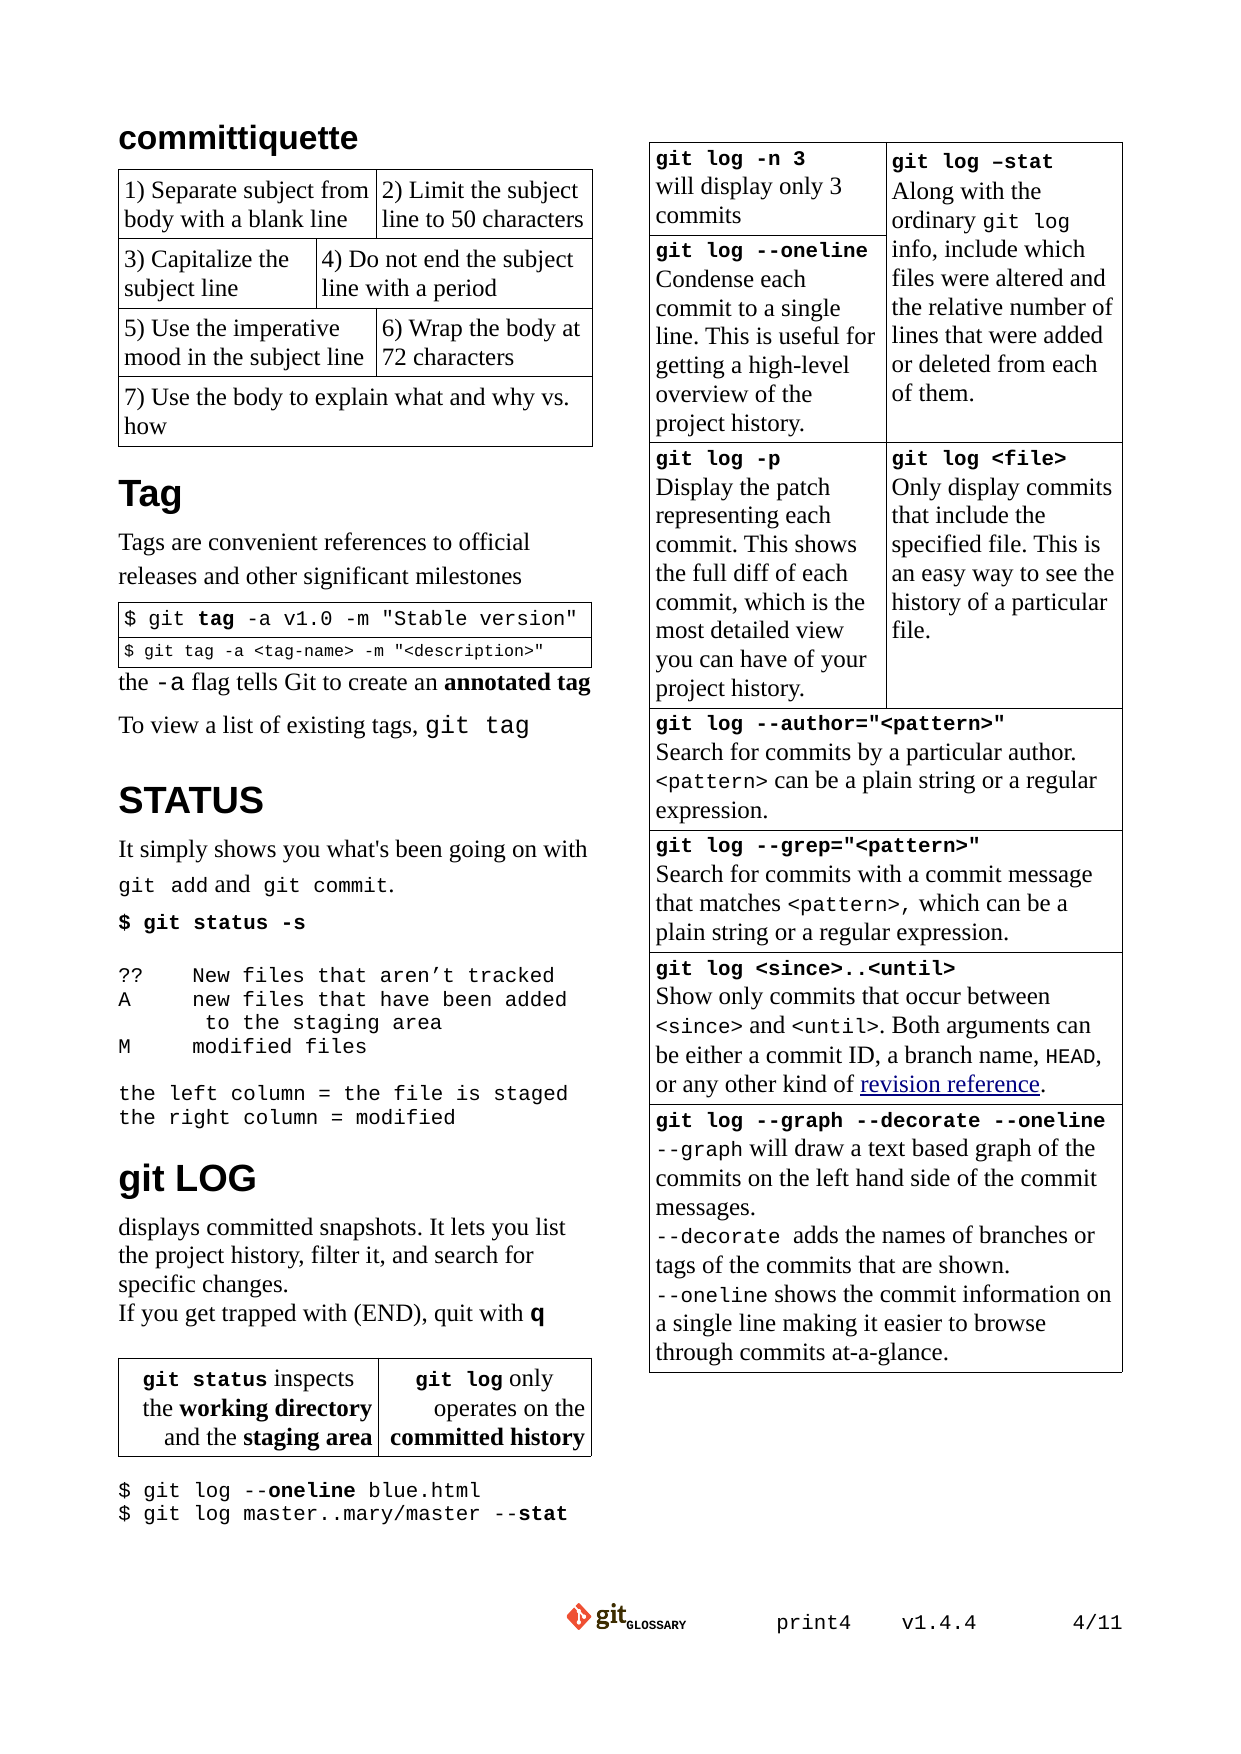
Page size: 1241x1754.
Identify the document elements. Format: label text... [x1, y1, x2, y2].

text $ git log master..mary/master --stat [118, 1503, 591, 1527]
table_cell git log --graph --decorate --oneline --graph will draw a text based graph of the commits on the left hand side of the commit messages. --decorate adds the names of branches or tags of the commits that are shown. --oneline shows the commit information on a single line making it easier to browse through commits at-a-glance. [650, 1105, 1122, 1372]
table_header git status inspects the working directory and the staging area [119, 1359, 378, 1456]
table_header $ git tag -a v1.0 -m "Stable version" [119, 603, 591, 637]
table_header git log only operates on the committed history [379, 1359, 591, 1456]
table_cell git log --oneline Condense each commit to a single line. This is useful for getting a high-level overview of the project history. [650, 236, 886, 442]
table_cell 7) Use the body to explain what and why vs. how [119, 377, 592, 446]
text ?? New files that aren’t tracked [118, 965, 591, 988]
table_cell $ git tag -a <tag-name> -m "<description>" [119, 638, 591, 667]
table_header 2) Limit the subject line to 50 characters [377, 170, 592, 238]
subtitle STATUS [118, 778, 591, 822]
text the right column = modified [118, 1107, 591, 1130]
table_cell git log <file> Only display commits that include the specified file. This is an easy way to see the history of a particular file. [887, 443, 1122, 707]
subtitle committiquette [118, 118, 591, 157]
table_cell 4) Do not end the subject line with a period [317, 239, 592, 307]
text It simply shows you what's been going on with git add and git commit. [118, 834, 591, 900]
text $ git log --oneline blue.html [118, 1480, 591, 1503]
text To view a list of existing tags, git tag [118, 710, 591, 741]
table_cell git log --grep="<pattern>" Search for commits with a commit message that matches <pattern>, which can be a plain string or a regular expression. [650, 831, 1122, 952]
text $ git status -s [118, 912, 591, 935]
table_header git log -n 3 will display only 3 commits [650, 143, 886, 234]
picture [566, 1603, 627, 1630]
table_cell 6) Wrap the body at 72 characters [377, 309, 592, 376]
text If you get trapped with (END), quit with q [118, 1298, 591, 1329]
text M modified files [118, 1036, 591, 1059]
table_header git log –stat Along with the ordinary git log info, include which files were altered and the relative number of lines that were added or deleted from each of them. [887, 143, 1122, 442]
table_cell git log --author="<pattern>" Search for commits by a particular author. <pattern> can be a plain string or a regular expression. [650, 709, 1122, 830]
text Tags are convenient references to official releases and other significant milestones [118, 527, 591, 590]
text displays committed snapshots. It lets you list the project history, filter it, and search for specific changes. [118, 1212, 591, 1298]
text the -a flag tells Git to create an annotated tag [118, 668, 591, 698]
table_header 1) Separate subject from body with a blank line [119, 170, 376, 238]
subtitle Tag [118, 471, 591, 514]
subtitle git LOG [118, 1155, 591, 1199]
table_cell 5) Use the imperative mood in the subject line [119, 309, 376, 376]
table_cell git log <since>..<until> Show only commits that occur between <since> and <until>. Both arguments can be either a commit ID, a branch name, HEAD, or any other kind of revision reference. [650, 953, 1122, 1104]
table_cell git log -p Display the patch representing each commit. This shows the full diff of each commit, which is the most detailed view you can have of your project history. [650, 443, 886, 707]
text the left column = the file is staged [118, 1083, 591, 1107]
text A new files that have been added to the staging area [118, 988, 591, 1036]
table_cell 3) Capitalize the subject line [119, 239, 316, 307]
